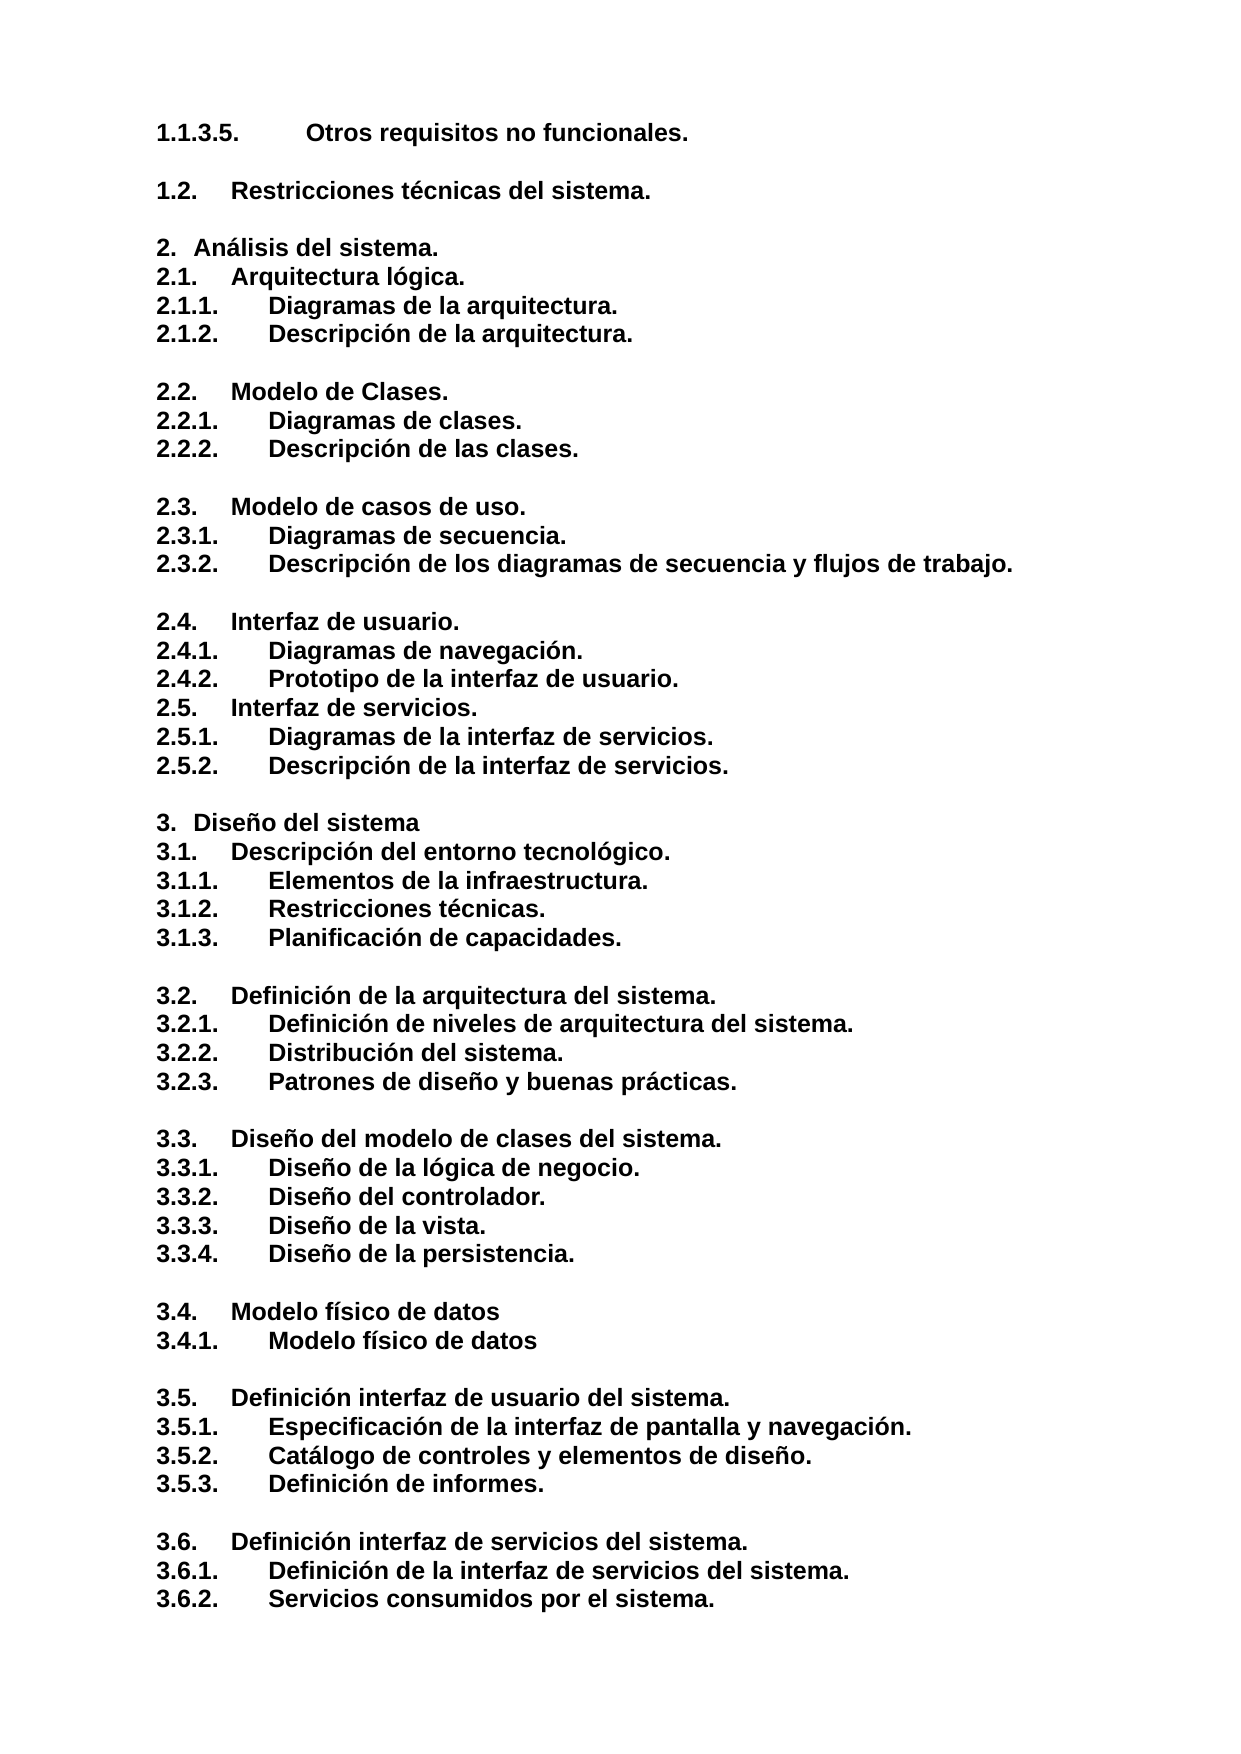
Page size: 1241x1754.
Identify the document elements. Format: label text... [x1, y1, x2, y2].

list Descripción del entorno tecnológico. [156, 837, 1093, 866]
list Modelo de Clases. [156, 377, 1093, 406]
list Patrones de diseño y buenas prácticas. [156, 1067, 1093, 1096]
list Catálogo de controles y elementos de diseño. [156, 1441, 1093, 1469]
list Modelo físico de datos [156, 1297, 1093, 1326]
list Especificación de la interfaz de pantalla y navegación. [156, 1412, 1093, 1441]
list Definición de informes. [156, 1469, 1093, 1498]
list Definición de la interfaz de servicios del sistema. [156, 1556, 1093, 1584]
list Descripción de los diagramas de secuencia y flujos de trabajo. [156, 549, 1093, 578]
list Descripción de la interfaz de servicios. [156, 751, 1093, 779]
list Diseño de la lógica de negocio. [156, 1153, 1093, 1182]
list Interfaz de usuario. [156, 607, 1093, 636]
list Diagramas de navegación. [156, 636, 1093, 664]
list Distribución del sistema. [156, 1038, 1093, 1067]
list Diseño del sistema [156, 808, 1093, 837]
list Restricciones técnicas. [156, 894, 1093, 923]
list Análisis del sistema. [156, 233, 1093, 262]
list Diagramas de la interfaz de servicios. [156, 722, 1093, 751]
list Servicios consumidos por el sistema. [156, 1584, 1093, 1613]
list Definición de la arquitectura del sistema. [156, 981, 1093, 1009]
list Diseño del controlador. [156, 1182, 1093, 1211]
list Restricciones técnicas del sistema. [156, 176, 1093, 204]
list Elementos de la infraestructura. [156, 866, 1093, 894]
list Diseño de la vista. [156, 1211, 1093, 1239]
list Diagramas de clases. [156, 406, 1093, 434]
list Prototipo de la interfaz de usuario. [156, 664, 1093, 693]
list Diagramas de la arquitectura. [156, 291, 1093, 319]
list Definición interfaz de servicios del sistema. [156, 1527, 1093, 1556]
list Diagramas de secuencia. [156, 521, 1093, 549]
list Arquitectura lógica. [156, 262, 1093, 291]
list Modelo de casos de uso. [156, 492, 1093, 521]
list Diseño del modelo de clases del sistema. [156, 1124, 1093, 1153]
list Descripción de la arquitectura. [156, 319, 1093, 348]
list Diseño de la persistencia. [156, 1239, 1093, 1268]
list Modelo físico de datos [156, 1326, 1093, 1354]
list Planificación de capacidades. [156, 923, 1093, 952]
list Otros requisitos no funcionales. [156, 118, 1093, 147]
list Definición de niveles de arquitectura del sistema. [156, 1009, 1093, 1038]
list Definición interfaz de usuario del sistema. [156, 1383, 1093, 1412]
list Interfaz de servicios. [156, 693, 1093, 722]
list Descripción de las clases. [156, 434, 1093, 463]
